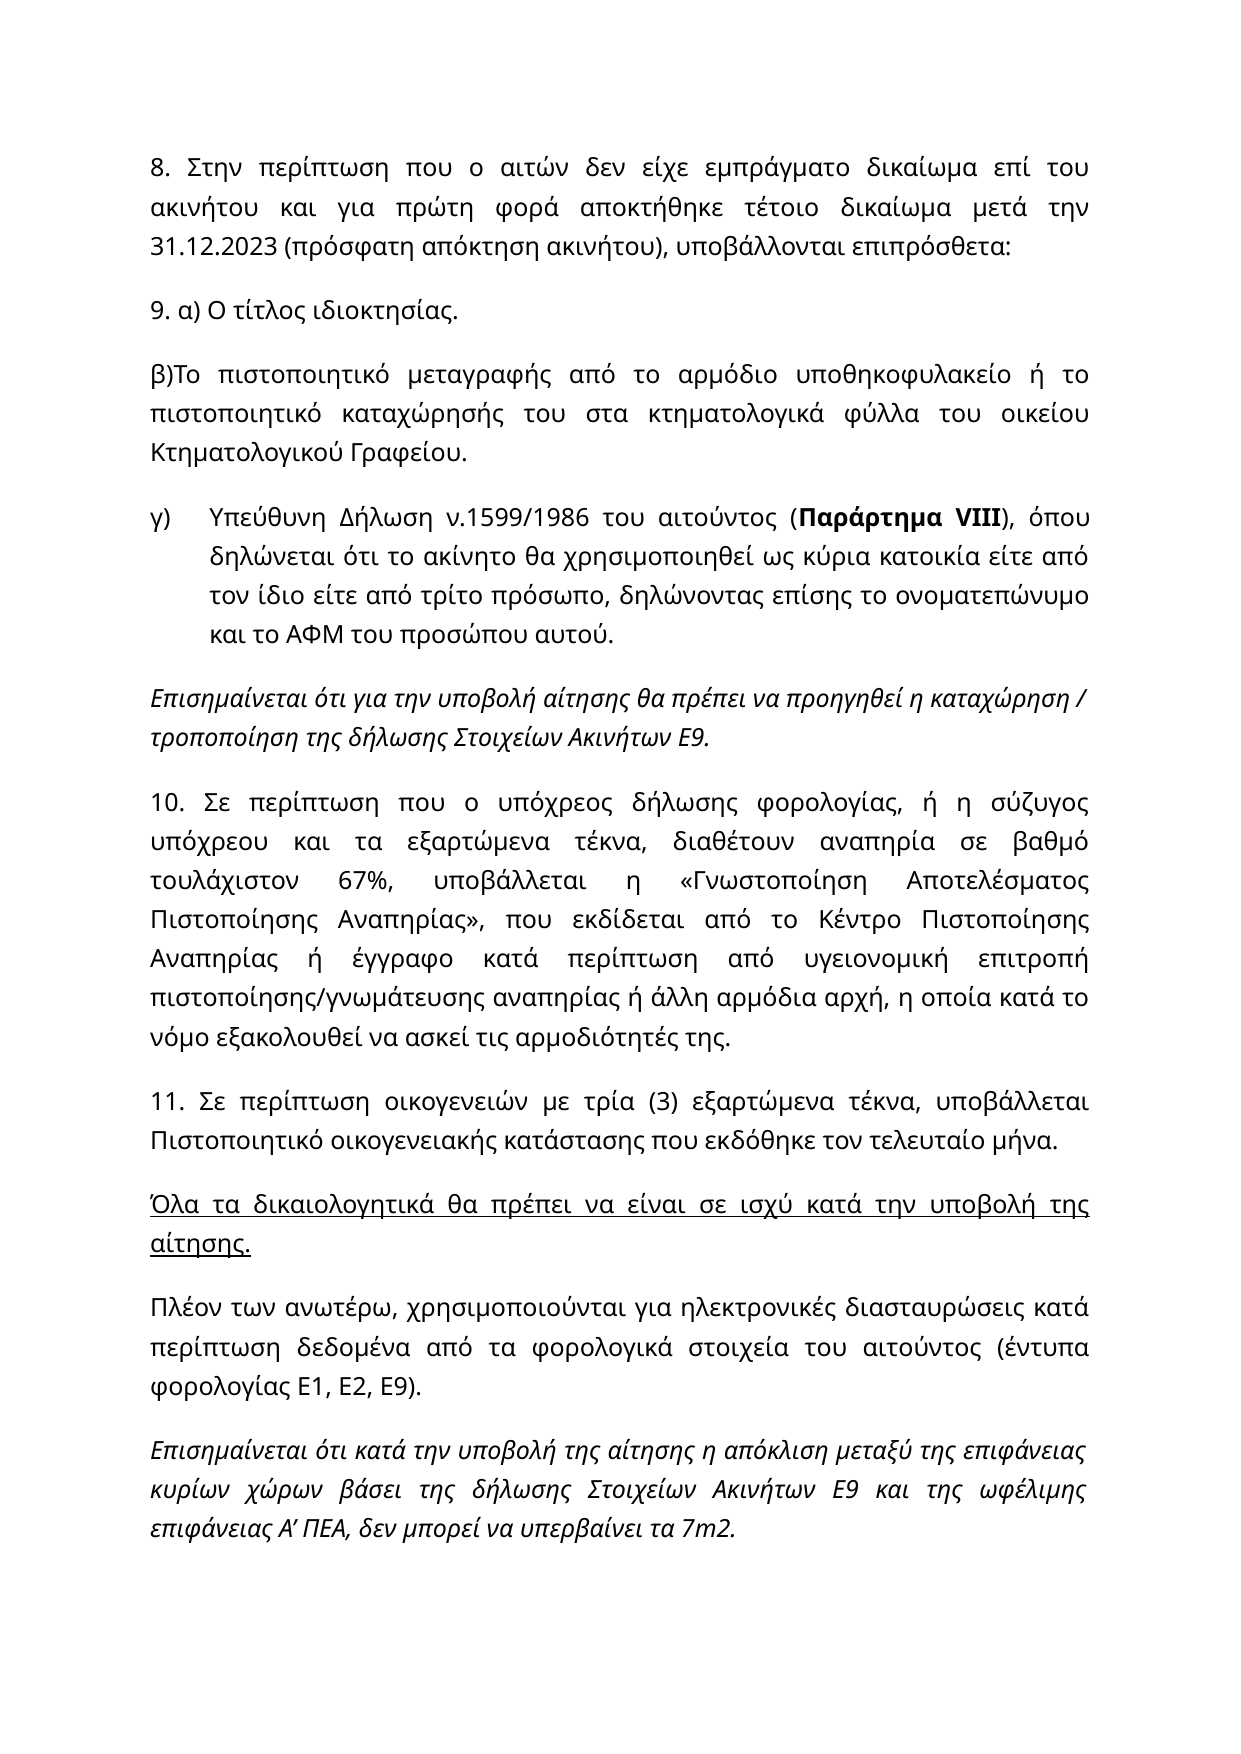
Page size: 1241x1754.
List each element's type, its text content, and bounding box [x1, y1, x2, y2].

text 10. Σε περίπτωση που ο υπόχρεος δήλωσης φορολογίας, ή η σύζυγος υπόχρεου και τα εξαρτώμενα τέκνα, διαθέτουν αναπηρία σε βαθμό τουλάχιστον 67%, υποβάλλεται η «Γνωστοποίηση Αποτελέσματος Πιστοποίησης Αναπηρίας», που εκδίδεται από το Κέντρο Πιστοποίησης Αναπηρίας ή έγγραφο κατά περίπτωση από υγειονομική επιτροπή πιστοποίησης/γνωμάτευσης αναπηρίας ή άλλη αρμόδια αρχή, η οποία κατά το νόμο εξακολουθεί να ασκεί τις αρμοδιότητές της. [150, 784, 1090, 1053]
text Όλα τα δικαιολογητικά θα πρέπει να είναι σε ισχύ κατά την υποβολή της [150, 1187, 1090, 1216]
text β)Το πιστοποιητικό μεταγραφής από το αρμόδιο υποθηκοφυλακείο ή το πιστοποιητικό καταχώρησής του στα κτηματολογικά φύλλα του οικείου Κτηματολογικού Γραφείου. [150, 357, 1090, 469]
text αίτησης. [150, 1217, 1090, 1260]
text 8. Στην περίπτωση που ο αιτών δεν είχε εμπράγματο δικαίωμα επί του ακινήτου και για πρώτη φορά αποκτήθηκε τέτοιο δικαίωμα μετά την 31.12.2023 (πρόσφατη απόκτηση ακινήτου), υποβάλλονται επιπρόσθετα: [150, 150, 1090, 262]
text Επισημαίνεται ότι κατά την υποβολή της αίτησης η απόκλιση μεταξύ της επιφάνειας κυρίων χώρων βάσει της δήλωσης Στοιχείων Ακινήτων Ε9 και της ωφέλιμης επιφάνειας Α’ ΠΕΑ, δεν μπορεί να υπερβαίνει τα 7m2. [150, 1432, 1090, 1545]
text 11. Σε περίπτωση οικογενειών με τρία (3) εξαρτώμενα τέκνα, υποβάλλεται Πιστοποιητικό οικογενειακής κατάστασης που εκδόθηκε τον τελευταίο μήνα. [150, 1083, 1090, 1157]
text 9. α) Ο τίτλος ιδιοκτησίας. [150, 292, 1090, 327]
list γ) Υπεύθυνη Δήλωση ν.1599/1986 του αιτούντος (Παράρτημα VIII), όπου δηλώνεται ότι το ακίνητο θα χρησιμοποιηθεί ως κύρια κατοικία είτε από τον ίδιο είτε από τρίτο πρόσωπο, δηλώνοντας επίσης το ονοματεπώνυμο και το ΑΦΜ του προσώπου αυτού. [150, 499, 1090, 651]
text Πλέον των ανωτέρω, χρησιμοποιούνται για ηλεκτρονικές διασταυρώσεις κατά περίπτωση δεδομένα από τα φορολογικά στοιχεία του αιτούντος (έντυπα φορολογίας Ε1, Ε2, Ε9). [150, 1290, 1090, 1402]
text Επισημαίνεται ότι για την υποβολή αίτησης θα πρέπει να προηγηθεί η καταχώρηση / τροποποίηση της δήλωσης Στοιχείων Ακινήτων Ε9. [150, 681, 1090, 754]
